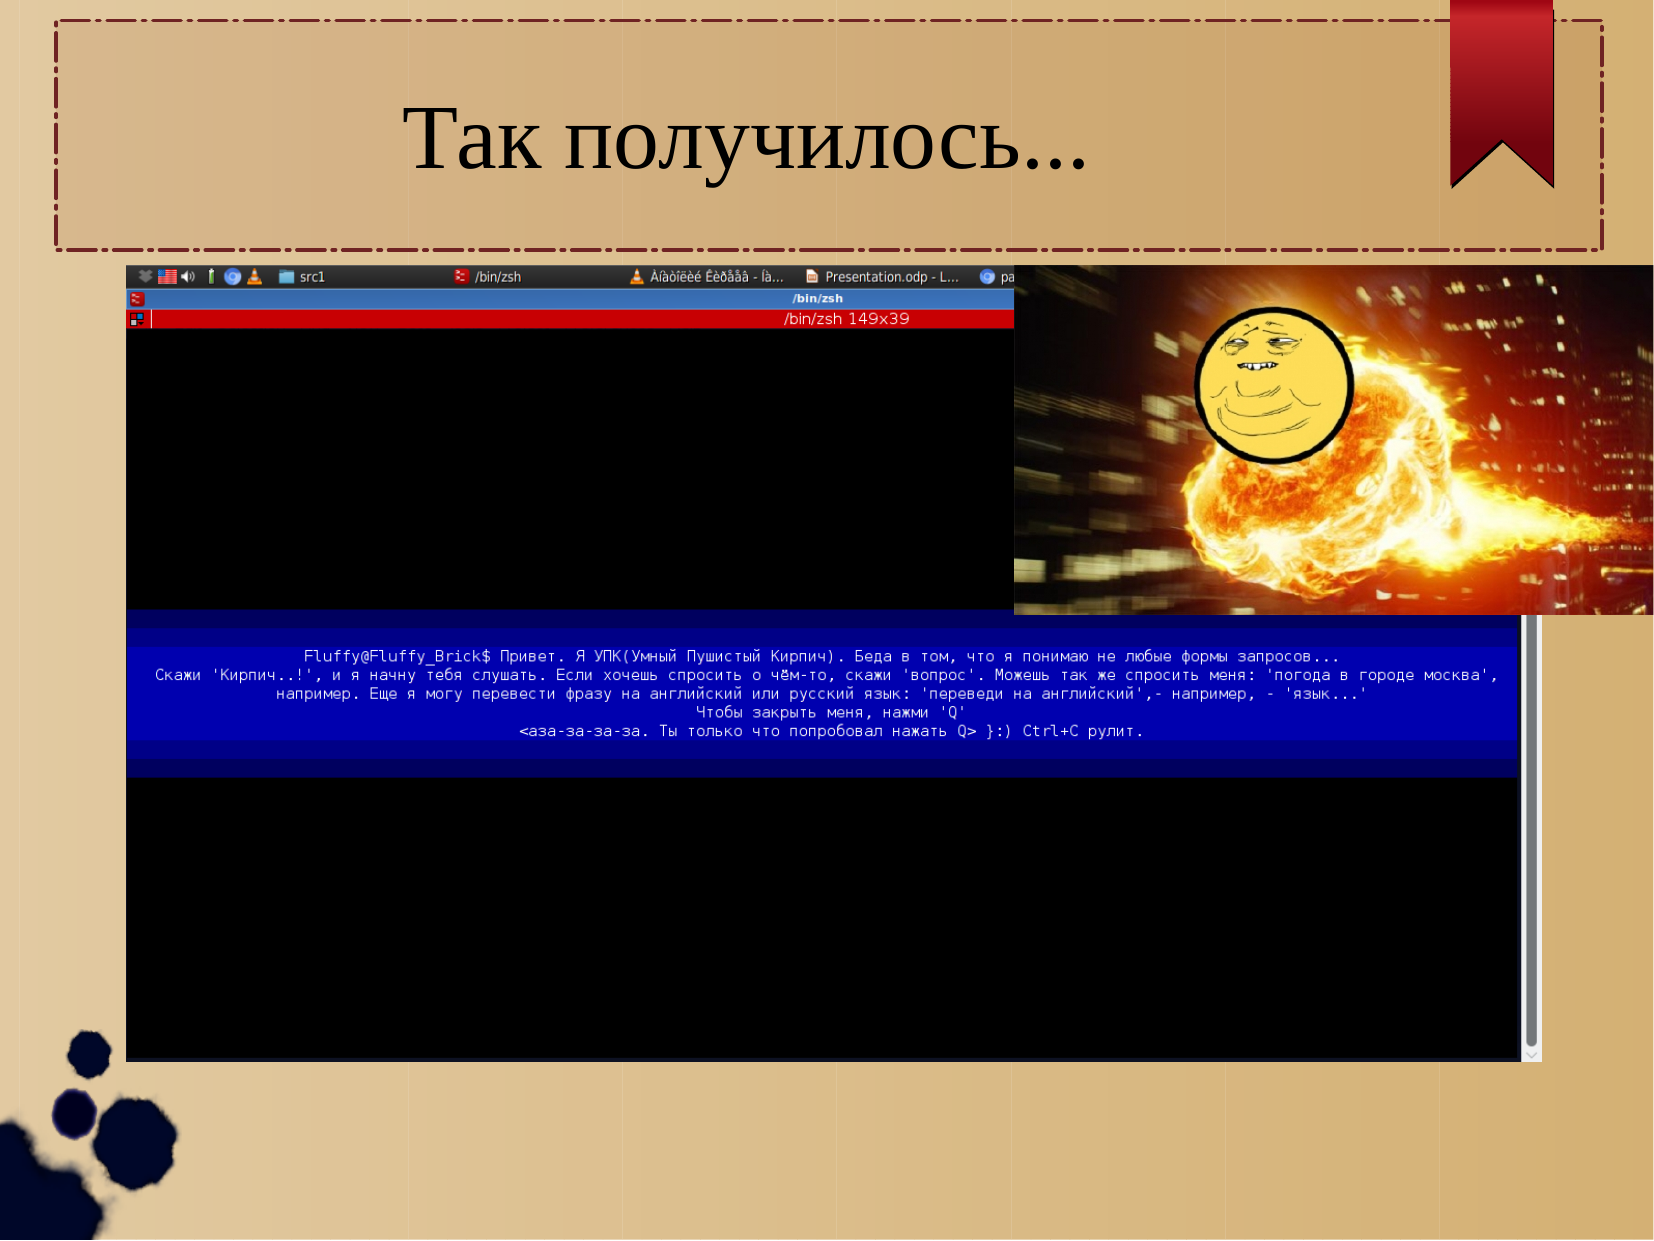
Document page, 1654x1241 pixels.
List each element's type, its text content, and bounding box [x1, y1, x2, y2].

title Так получилось... [82, 47, 1412, 229]
picture [126, 265, 1654, 1062]
